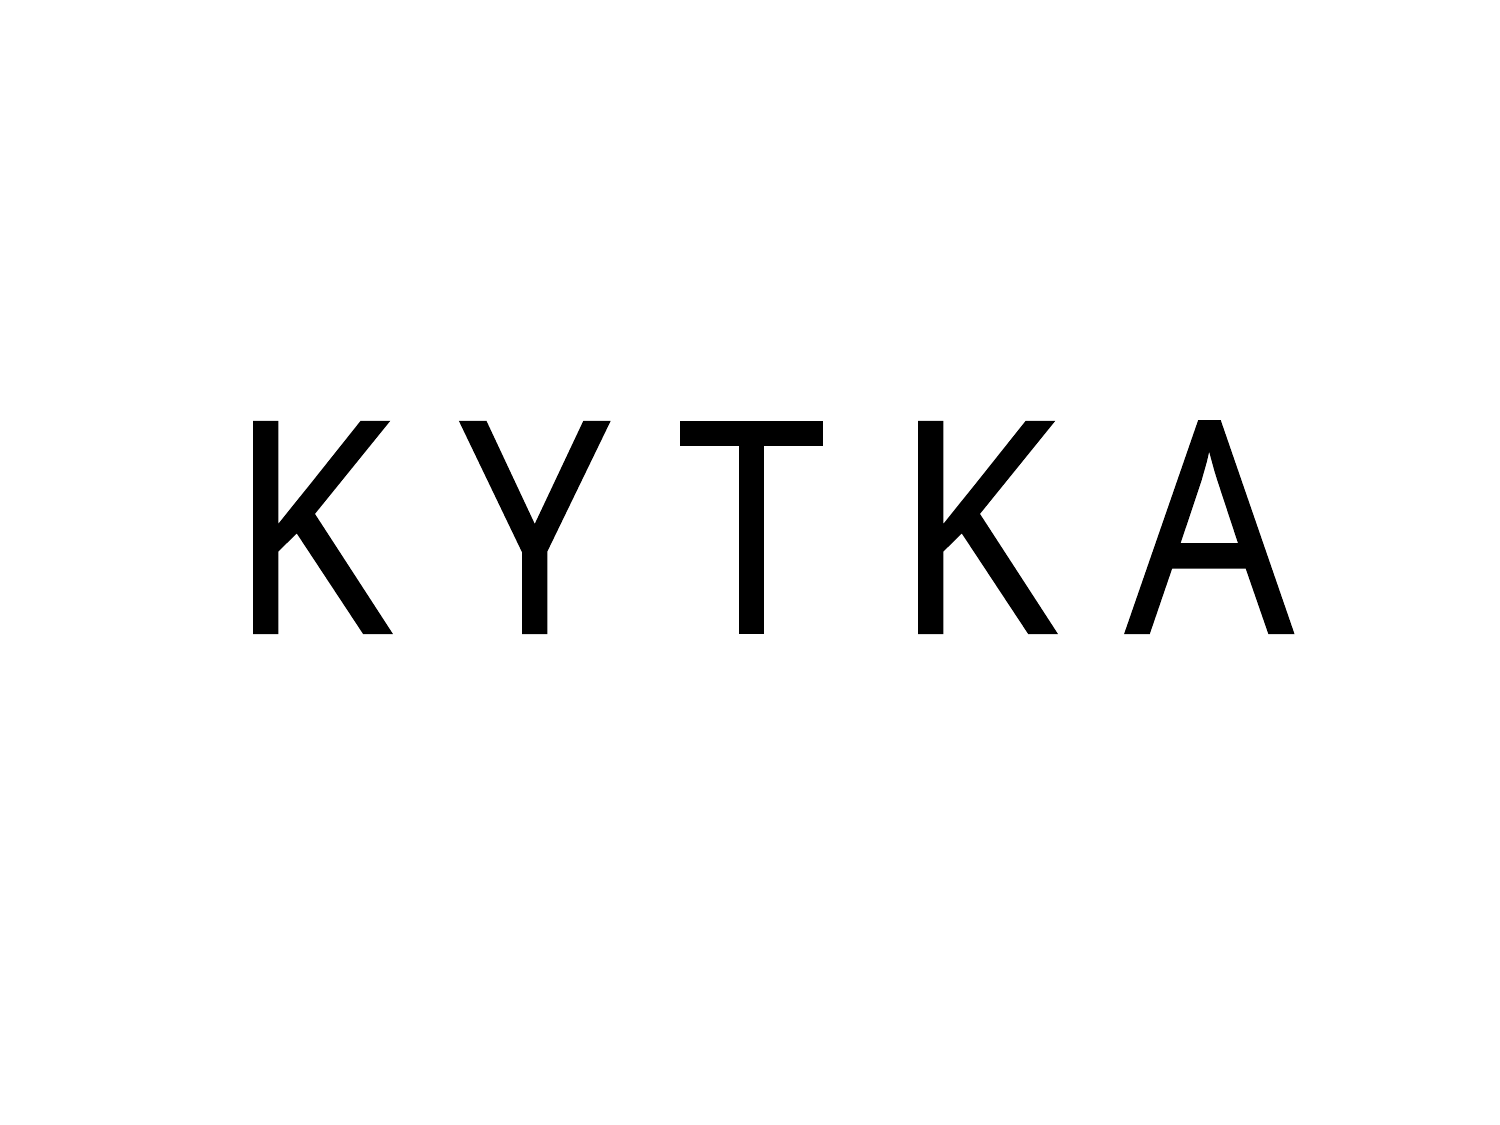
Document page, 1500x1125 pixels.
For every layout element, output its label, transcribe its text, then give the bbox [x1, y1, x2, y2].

text_box K Y T K A [680, 421, 822, 634]
text_box K Y T K A [1125, 420, 1294, 634]
text_box K Y T K A [253, 421, 392, 634]
text_box K Y T K A [460, 421, 610, 634]
text_box K Y T K A [918, 421, 1057, 634]
